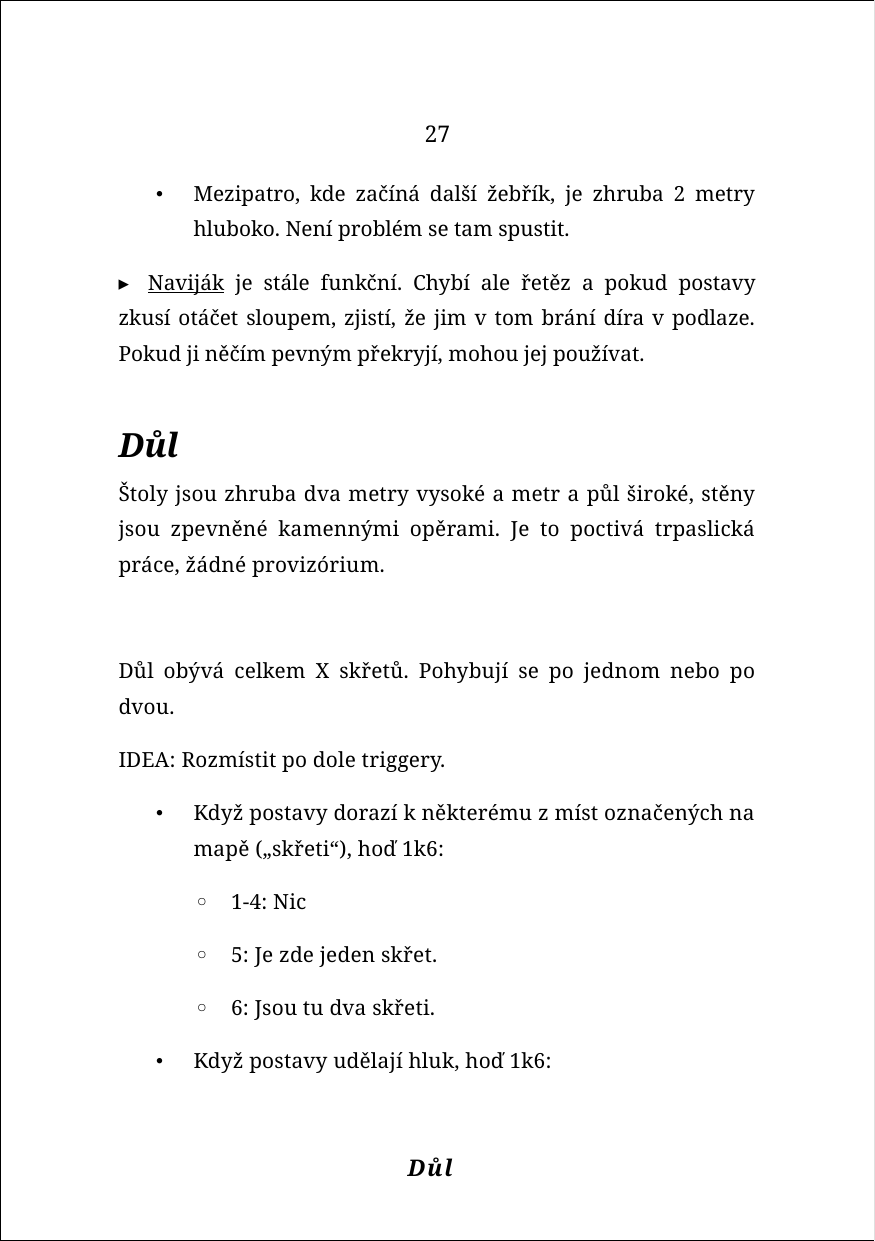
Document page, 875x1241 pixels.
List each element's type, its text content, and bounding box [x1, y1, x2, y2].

list Když postavy udělají hluk, hoď 1k6: [156, 1047, 756, 1075]
text ▸ Naviják je stále funkční. Chybí ale řetěz a pokud postavy zkusí otáčet sloupem, zjistí, že jim v tom brání díra v podlaze. Pokud ji něčím pevným překryjí, mohou jej používat. [118, 268, 756, 367]
list 6: Jsou tu dva skřeti. [193, 993, 756, 1022]
list 5: Je zde jeden skřet. [193, 940, 756, 969]
text Štoly jsou zhruba dva metry vysoké a metr a půl široké, stěny jsou zpevněné kamennými opěrami. Je to poctivá trpaslická práce, žádné provizórium. [118, 479, 756, 578]
list Když postavy dorazí k některému z míst označených na mapě („skřeti“), hoď 1k6: [156, 798, 756, 862]
text IDEA: Rozmístit po dole triggery. [118, 745, 756, 773]
subtitle Důl [118, 422, 756, 467]
list 1-4: Nic [193, 887, 756, 915]
text Důl obývá celkem X skřetů. Pohybují se po jednom nebo po dvou. [118, 656, 756, 720]
list Mezipatro, kde začíná další žebřík, je zhruba 2 metry hluboko. Není problém se tam spustit. [156, 179, 756, 243]
